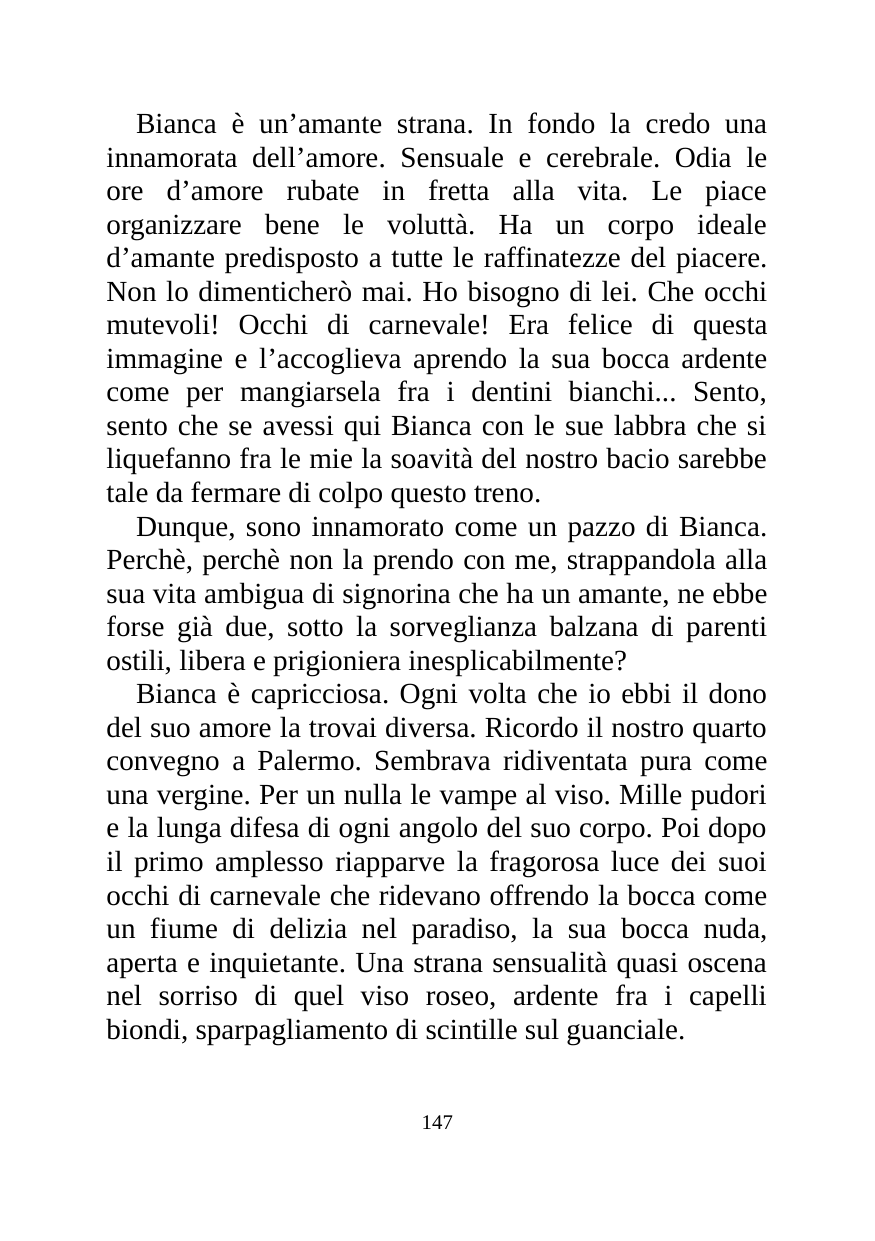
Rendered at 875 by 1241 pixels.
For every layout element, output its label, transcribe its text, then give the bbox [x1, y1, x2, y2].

text Bianca è un’amante strana. In fondo la credo una innamorata dell’amore. Sensuale e cerebrale. Odia le ore d’amore rubate in fretta alla vita. Le piace organizzare bene le voluttà. Ha un corpo ideale d’amante predisposto a tutte le raffinatezze del piacere. Non lo dimenticherò mai. Ho bisogno di lei. Che occhi mutevoli! Occhi di carnevale! Era felice di questa immagine e l’accoglieva aprendo la sua bocca ardente come per mangiarsela fra i dentini bianchi... Sento, sento che se avessi qui Bianca con le sue labbra che si liquefanno fra le mie la soavità del nostro bacio sarebbe tale da fermare di colpo questo treno. [106, 106, 768, 509]
text Bianca è capricciosa. Ogni volta che io ebbi il dono del suo amore la trovai diversa. Ricordo il nostro quarto convegno a Palermo. Sembrava ridiventata pura come una vergine. Per un nulla le vampe al viso. Mille pudori e la lunga difesa di ogni angolo del suo corpo. Poi dopo il primo amplesso riapparve la fragorosa luce dei suoi occhi di carnevale che ridevano offrendo la bocca come un fiume di delizia nel paradiso, la sua bocca nuda, aperta e inquietante. Una strana sensualità quasi oscena nel sorriso di quel viso roseo, ardente fra i capelli biondi, sparpagliamento di scintille sul guanciale. [106, 676, 768, 1045]
text Dunque, sono innamorato come un pazzo di Bianca. Perchè, perchè non la prendo con me, strappandola alla sua vita ambigua di signorina che ha un amante, ne ebbe forse già due, sotto la sorveglianza balzana di parenti ostili, libera e prigioniera inesplicabilmente? [106, 509, 768, 676]
